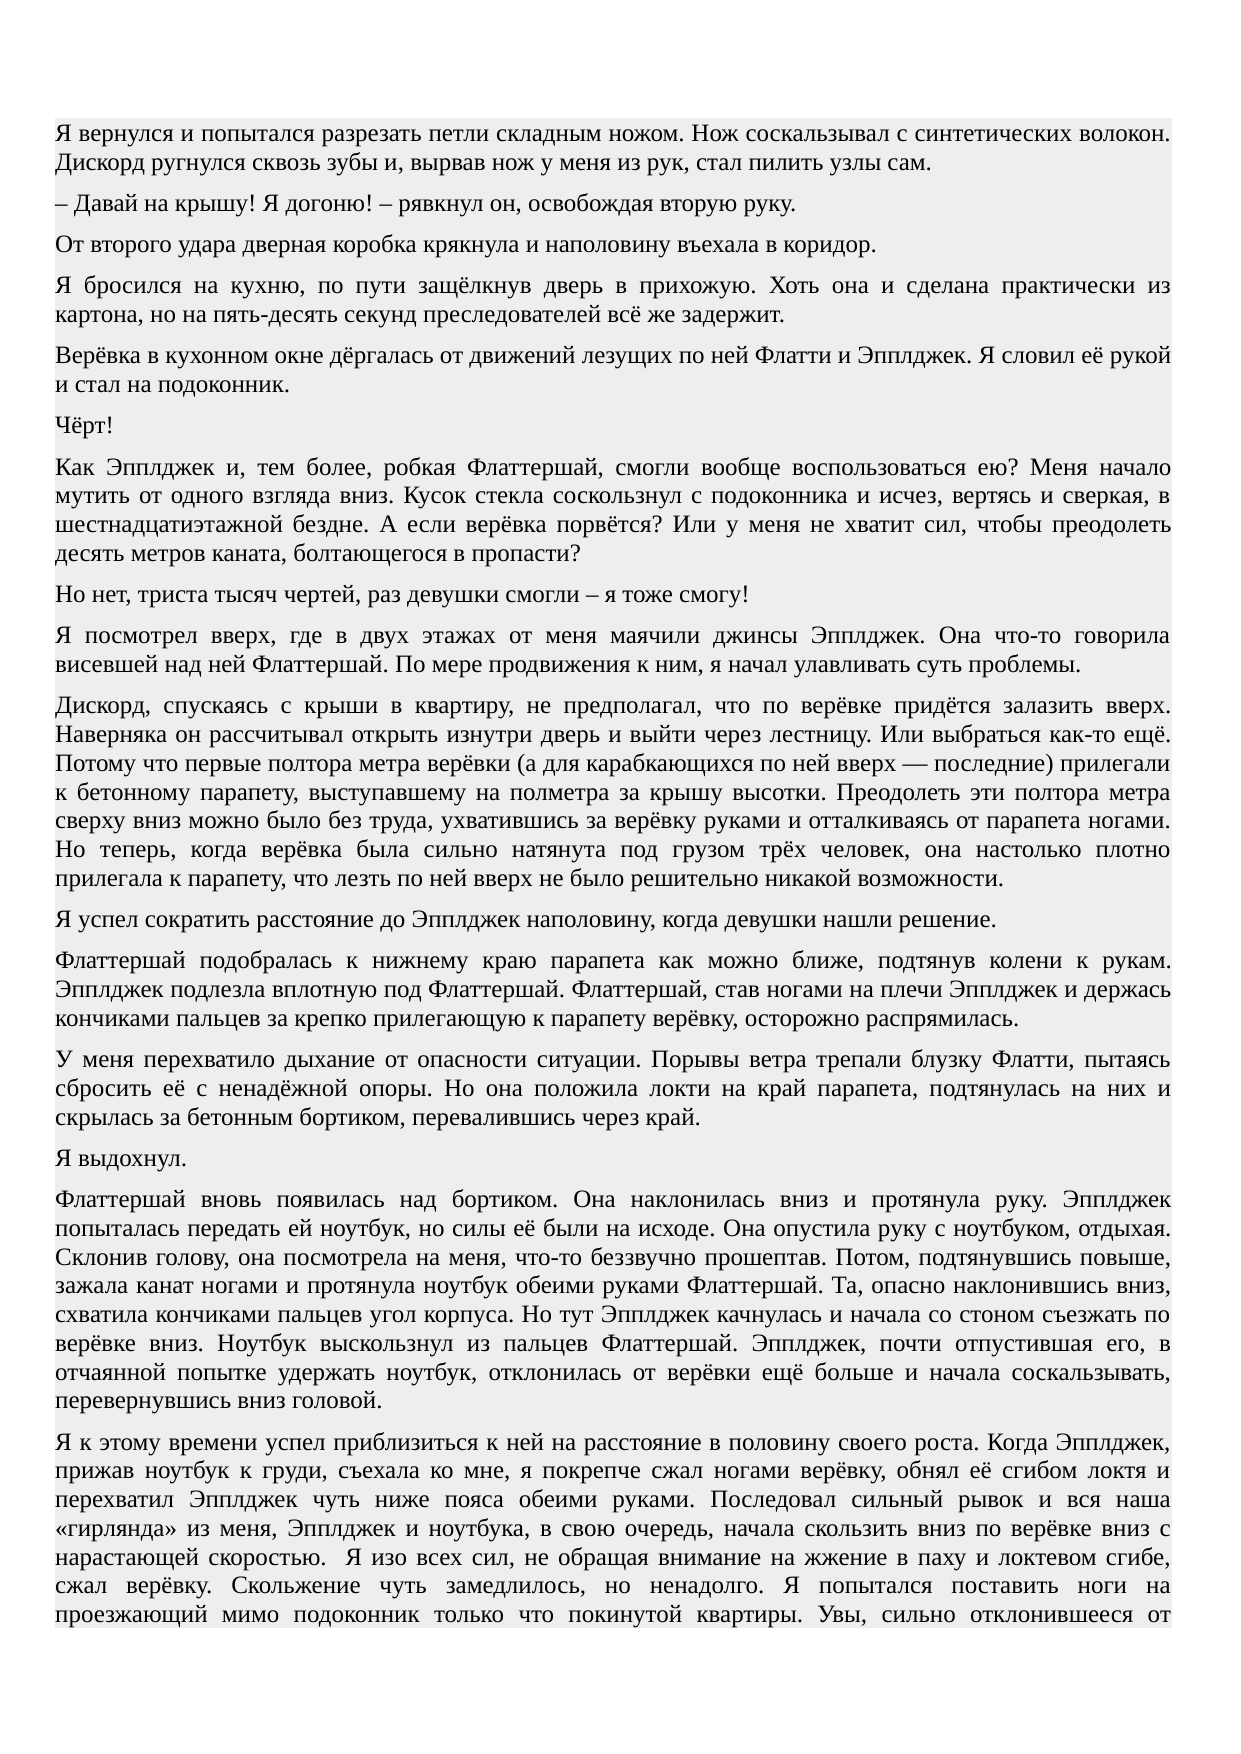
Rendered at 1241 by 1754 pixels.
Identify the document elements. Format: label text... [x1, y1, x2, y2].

text Я успел сократить расстояние до Эпплджек наполовину, когда девушки нашли решение. [55, 904, 1172, 933]
text – Давай на крышу! Я догоню! – рявкнул он, освобождая вторую руку. [55, 188, 1172, 217]
text У меня перехватило дыхание от опасности ситуации. Порывы ветра трепали блузку Флатти, пытаясь сбросить её с ненадёжной опоры. Но она положила локти на край парапета, подтянулась на них и скрылась за бетонным бортиком, перевалившись через край. [55, 1044, 1172, 1131]
text Как Эпплджек и, тем более, робкая Флаттершай, смогли вообще воспользоваться ею? Меня начало мутить от одного взгляда вниз. Кусок стекла соскользнул с подоконника и исчез, вертясь и сверкая, в шестнадцатиэтажной бездне. А если верёвка порвётся? Или у меня не хватит сил, чтобы преодолеть десять метров каната, болтающегося в пропасти? [55, 452, 1172, 567]
text Флаттершай подобралась к нижнему краю парапета как можно ближе, подтянув колени к рукам. Эпплджек подлезла вплотную под Флаттершай. Флаттершай, став ногами на плечи Эпплджек и держась кончиками пальцев за крепко прилегающую к парапету верёвку, осторожно распрямилась. [55, 946, 1172, 1032]
text Я бросился на кухню, по пути защёлкнув дверь в прихожую. Хоть она и сделана практически из картона, но на пять-десять секунд преследователей всё же задержит. [55, 271, 1172, 328]
text Я к этому времени успел приблизиться к ней на расстояние в половину своего роста. Когда Эпплджек, прижав ноутбук к груди, съехала ко мне, я покрепче сжал ногами верёвку, обнял её сгибом локтя и перехватил Эпплджек чуть ниже пояса обеими руками. Последовал сильный рывок и вся наша «гирлянда» из меня, Эпплджек и ноутбука, в свою очередь, начала скользить вниз по верёвке вниз с нарастающей скоростью. Я изо всех сил, не обращая внимание на жжение в паху и локтевом сгибе, сжал верёвку. Скольжение чуть замедлилось, но ненадолго. Я попытался поставить ноги на проезжающий мимо подоконник только что покинутой квартиры. Увы, сильно отклонившееся от [55, 1427, 1172, 1628]
text Я посмотрел вверх, где в двух этажах от меня маячили джинсы Эпплджек. Она что-то говорила висевшей над ней Флаттершай. По мере продвижения к ним, я начал улавливать суть проблемы. [55, 621, 1172, 678]
text Я выдохнул. [55, 1143, 1172, 1172]
text Я вернулся и попытался разрезать петли складным ножом. Нож соскальзывал с синтетических волокон. Дискорд ругнулся сквозь зубы и, вырвав нож у меня из рук, стал пилить узлы сам. [55, 118, 1172, 176]
text От второго удара дверная коробка крякнула и наполовину въехала в коридор. [55, 229, 1172, 258]
text Верёвка в кухонном окне дёргалась от движений лезущих по ней Флатти и Эпплджек. Я словил её рукой и стал на подоконник. [55, 341, 1172, 398]
text Флаттершай вновь появилась над бортиком. Она наклонилась вниз и протянула руку. Эпплджек попыталась передать ей ноутбук, но силы её были на исходе. Она опустила руку с ноутбуком, отдыхая. Склонив голову, она посмотрела на меня, что-то беззвучно прошептав. Потом, подтянувшись повыше, зажала канат ногами и протянула ноутбук обеими руками Флаттершай. Та, опасно наклонившись вниз, схватила кончиками пальцев угол корпуса. Но тут Эпплджек качнулась и начала со стоном съезжать по верёвке вниз. Ноутбук выскользнул из пальцев Флаттершай. Эпплджек, почти отпустившая его, в отчаянной попытке удержать ноутбук, отклонилась от верёвки ещё больше и начала соскальзывать, перевернувшись вниз головой. [55, 1184, 1172, 1414]
text Дискорд, спускаясь с крыши в квартиру, не предполагал, что по верёвке придётся залазить вверх. Наверняка он рассчитывал открыть изнутри дверь и выйти через лестницу. Или выбраться как-то ещё. Потому что первые полтора метра верёвки (а для карабкающихся по ней вверх — последние) прилегали к бетонному парапету, выступавшему на полметра за крышу высотки. Преодолеть эти полтора метра сверху вниз можно было без труда, ухватившись за верёвку руками и отталкиваясь от парапета ногами. Но теперь, когда верёвка была сильно натянута под грузом трёх человек, она настолько плотно прилегала к парапету, что лезть по ней вверх не было решительно никакой возможности. [55, 691, 1172, 892]
text Но нет, триста тысяч чертей, раз девушки смогли – я тоже смогу! [55, 579, 1172, 608]
text Чёрт! [55, 411, 1172, 439]
